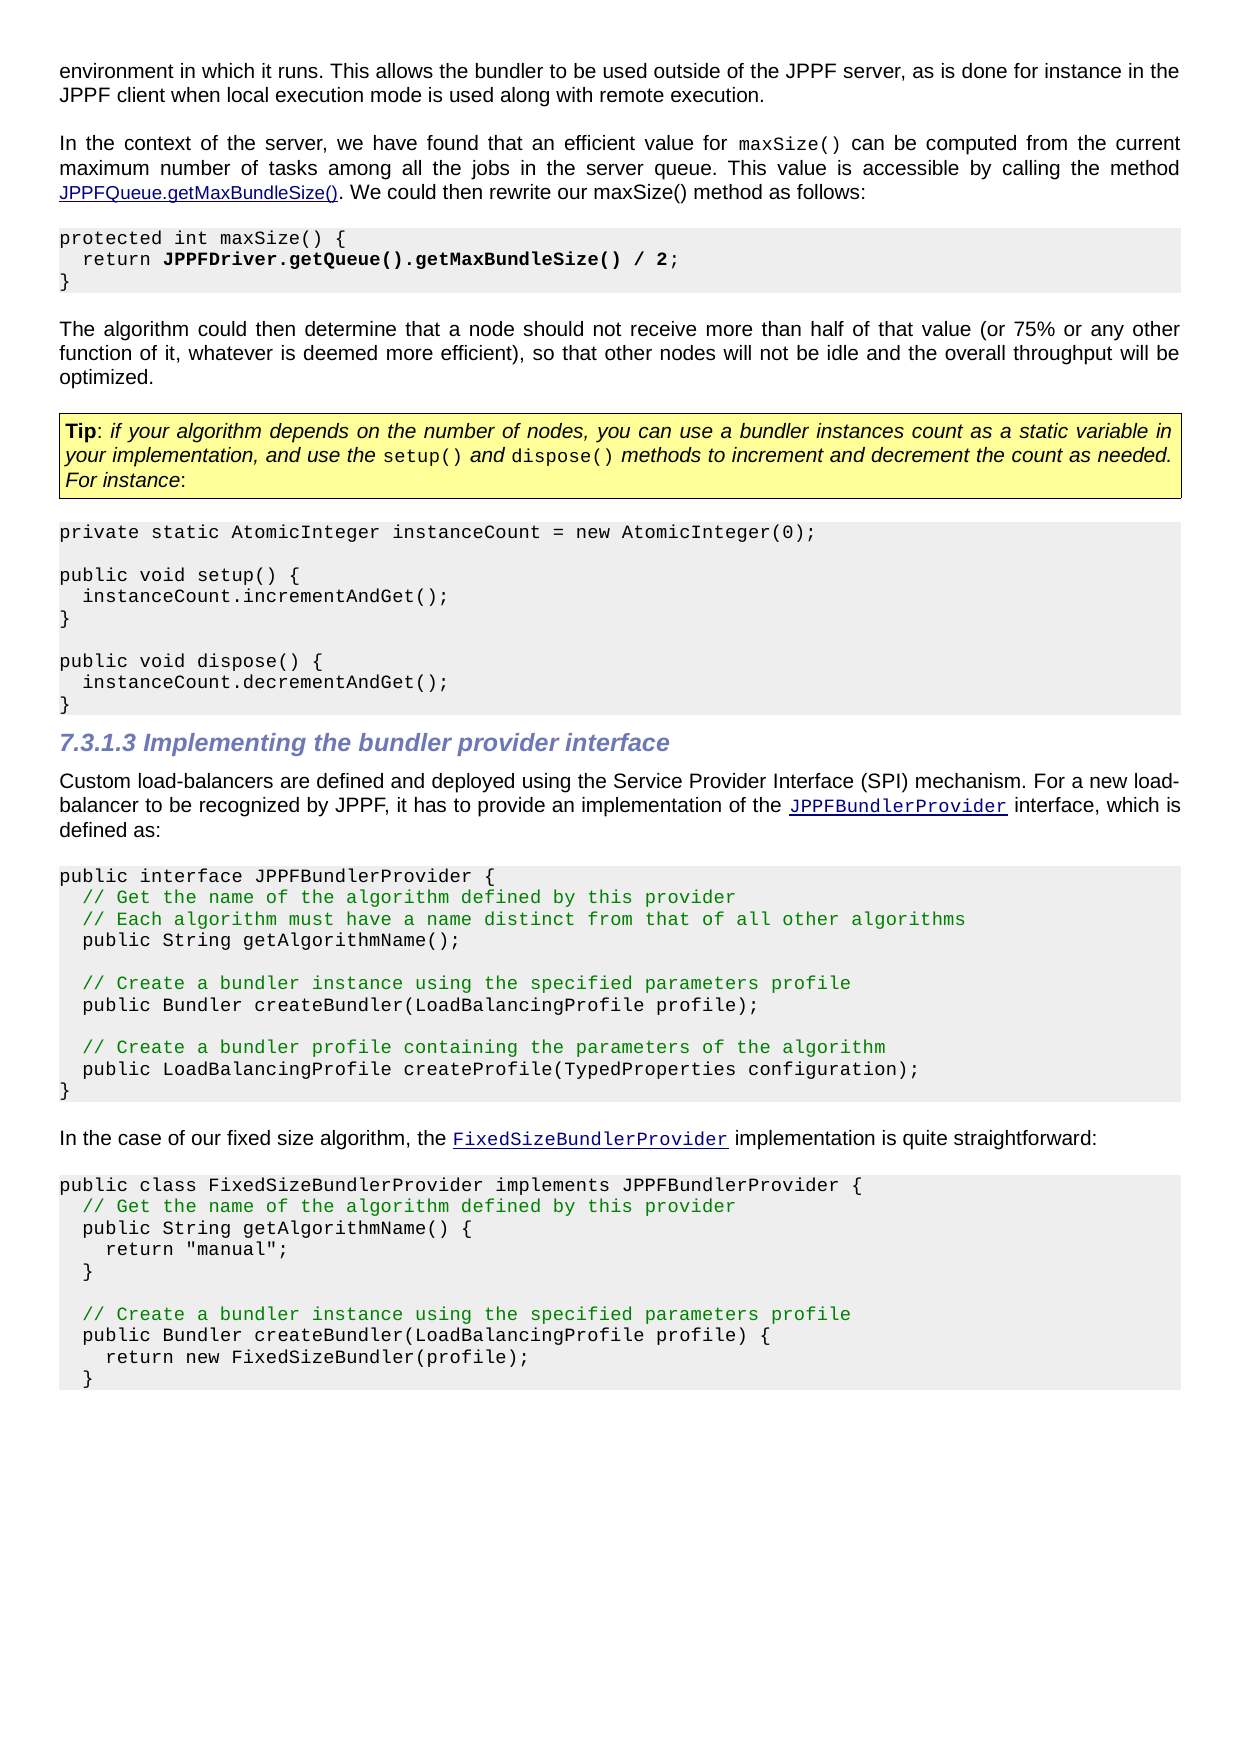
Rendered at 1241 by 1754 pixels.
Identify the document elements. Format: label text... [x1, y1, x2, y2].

text public Bundler createBundler(LoadBalancingProfile profile); [59, 995, 1181, 1016]
text // Get the name of the algorithm defined by this provider [59, 1197, 1181, 1218]
text public class FixedSizeBundlerProvider implements JPPFBundlerProvider { [59, 1175, 1181, 1197]
text Tip: if your algorithm depends on the number of nodes, you can use a bundler instances count as a static variable in your implementation, and use the setup() and dispose() methods to increment and decrement the count as needed. For instance: [60, 414, 1181, 498]
text } [59, 271, 1181, 293]
text public String getAlgorithmName(); [59, 931, 1181, 952]
text protected int maxSize() { [59, 228, 1181, 250]
subtitle Implementing the bundler provider interface [59, 728, 1181, 757]
text private static AtomicInteger instanceCount = new AtomicInteger(0); [59, 522, 1181, 544]
text public interface JPPFBundlerProvider { [59, 866, 1181, 888]
text The algorithm could then determine that a node should not receive more than half of that value (or 75% or any other function of it, whatever is deemed more efficient), so that other nodes will not be idle and the overall throughput will be optimized. [59, 317, 1181, 389]
text Custom load-balancers are defined and deployed using the Service Provider Interface (SPI) mechanism. For a new load-balancer to be recognized by JPPF, it has to provide an implementation of the JPPFBundlerProvider interface, which is defined as: [59, 769, 1181, 842]
text return new FixedSizeBundler(profile); [59, 1347, 1181, 1368]
text public String getAlgorithmName() { [59, 1218, 1181, 1240]
text public LoadBalancingProfile createProfile(TypedProperties configuration); [59, 1059, 1181, 1081]
text return JPPFDriver.getQueue().getMaxBundleSize() / 2; [59, 250, 1181, 271]
text In the context of the server, we have found that an efficient value for maxSize() can be computed from the current maximum number of tasks among all the jobs in the server queue. This value is accessible by calling the method JPPFQueue.getMaxBundleSize(). We could then rewrite our maxSize() method as follows: [59, 131, 1181, 204]
text } [59, 608, 1181, 629]
text public Bundler createBundler(LoadBalancingProfile profile) { [59, 1326, 1181, 1347]
text } [59, 1081, 1181, 1102]
text return "manual"; [59, 1240, 1181, 1261]
text environment in which it runs. This allows the bundler to be used outside of the JPPF server, as is done for instance in the JPPF client when local execution mode is used along with remote execution. [59, 59, 1181, 107]
text In the case of our fixed size algorithm, the FixedSizeBundlerProvider implementation is quite straightforward: [59, 1126, 1181, 1151]
text // Each algorithm must have a name distinct from that of all other algorithms [59, 909, 1181, 931]
text } [59, 694, 1181, 715]
text // Get the name of the algorithm defined by this provider [59, 888, 1181, 909]
text } [59, 1261, 1181, 1283]
text // Create a bundler instance using the specified parameters profile [59, 1304, 1181, 1326]
text instanceCount.decrementAndGet(); [59, 672, 1181, 694]
text // Create a bundler profile containing the parameters of the algorithm [59, 1038, 1181, 1059]
text public void setup() { [59, 565, 1181, 587]
text public void dispose() { [59, 651, 1181, 672]
text } [59, 1368, 1181, 1390]
text instanceCount.incrementAndGet(); [59, 587, 1181, 608]
text // Create a bundler instance using the specified parameters profile [59, 973, 1181, 995]
